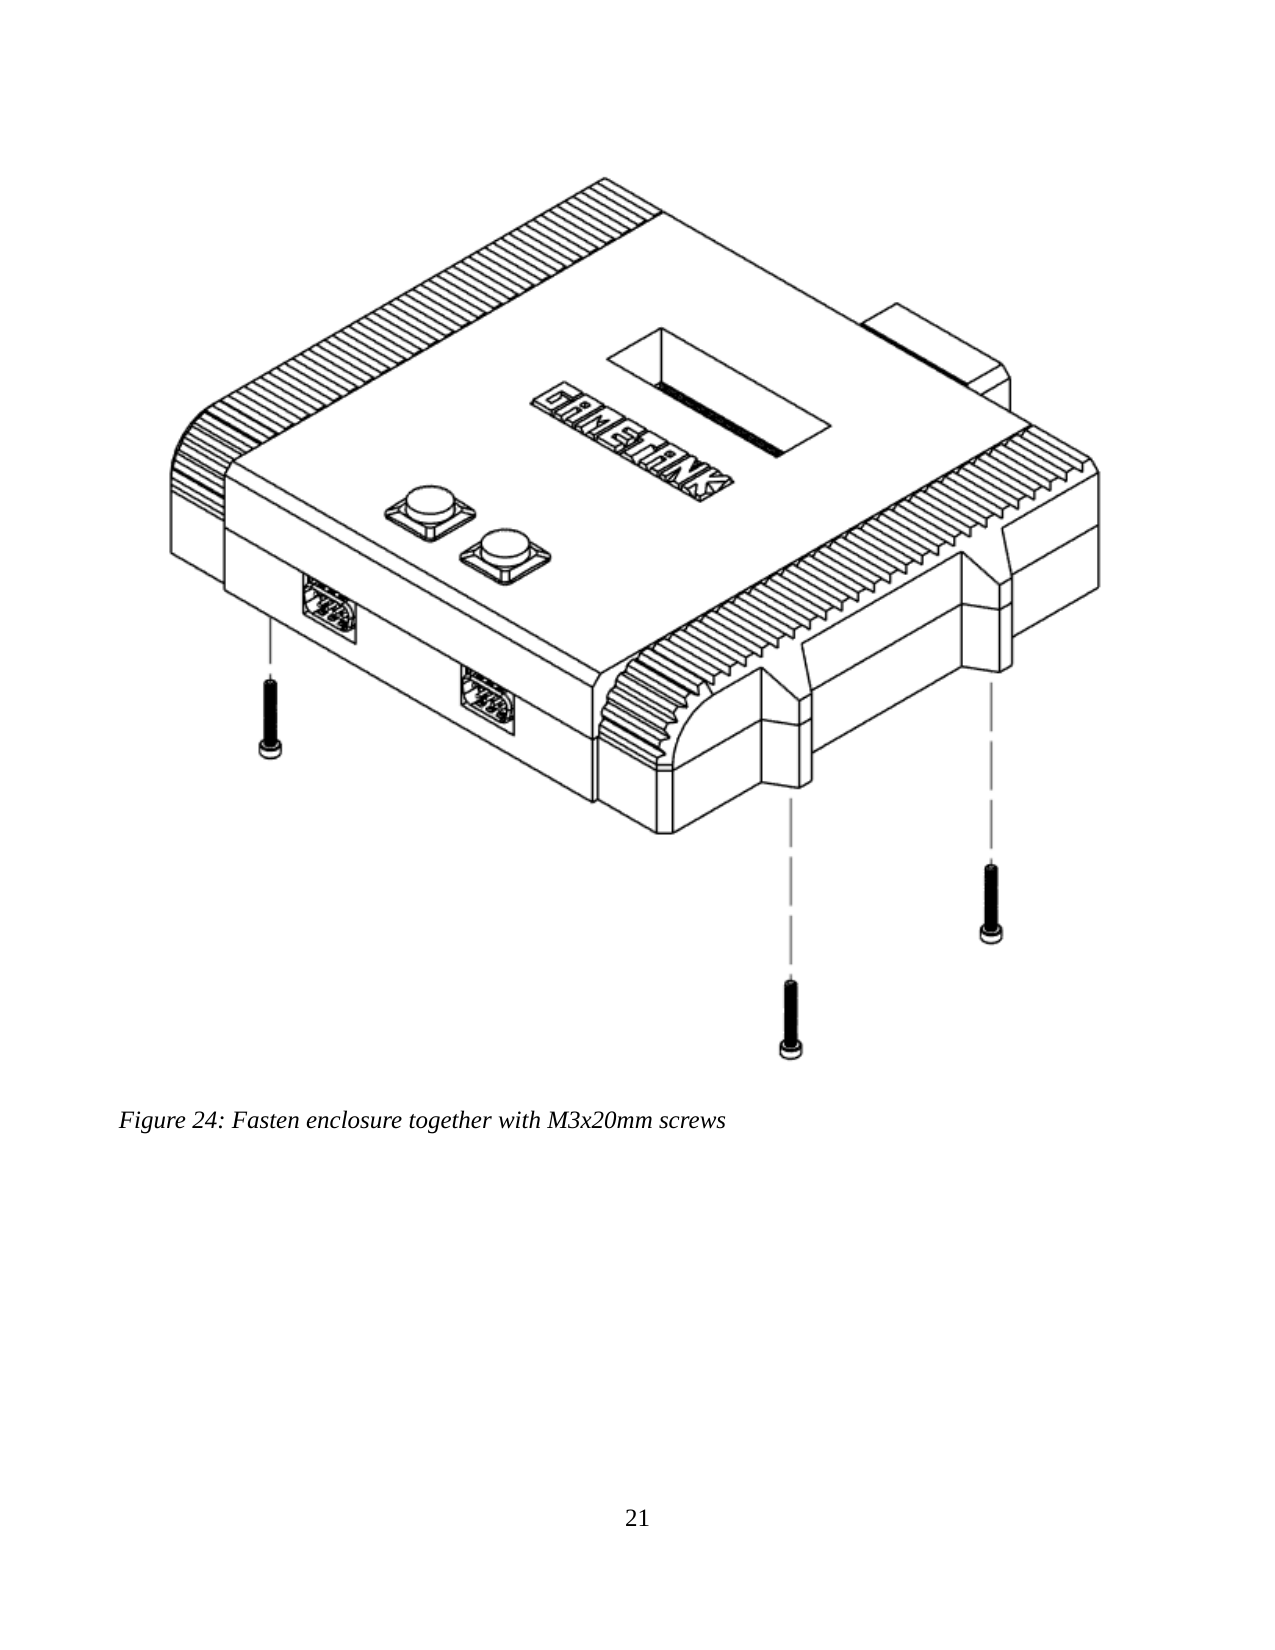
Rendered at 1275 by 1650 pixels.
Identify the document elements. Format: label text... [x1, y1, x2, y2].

picture [118, 168, 1157, 1093]
text Figure 24: Fasten enclosure together with M3x20mm screws [119, 1093, 1156, 1134]
